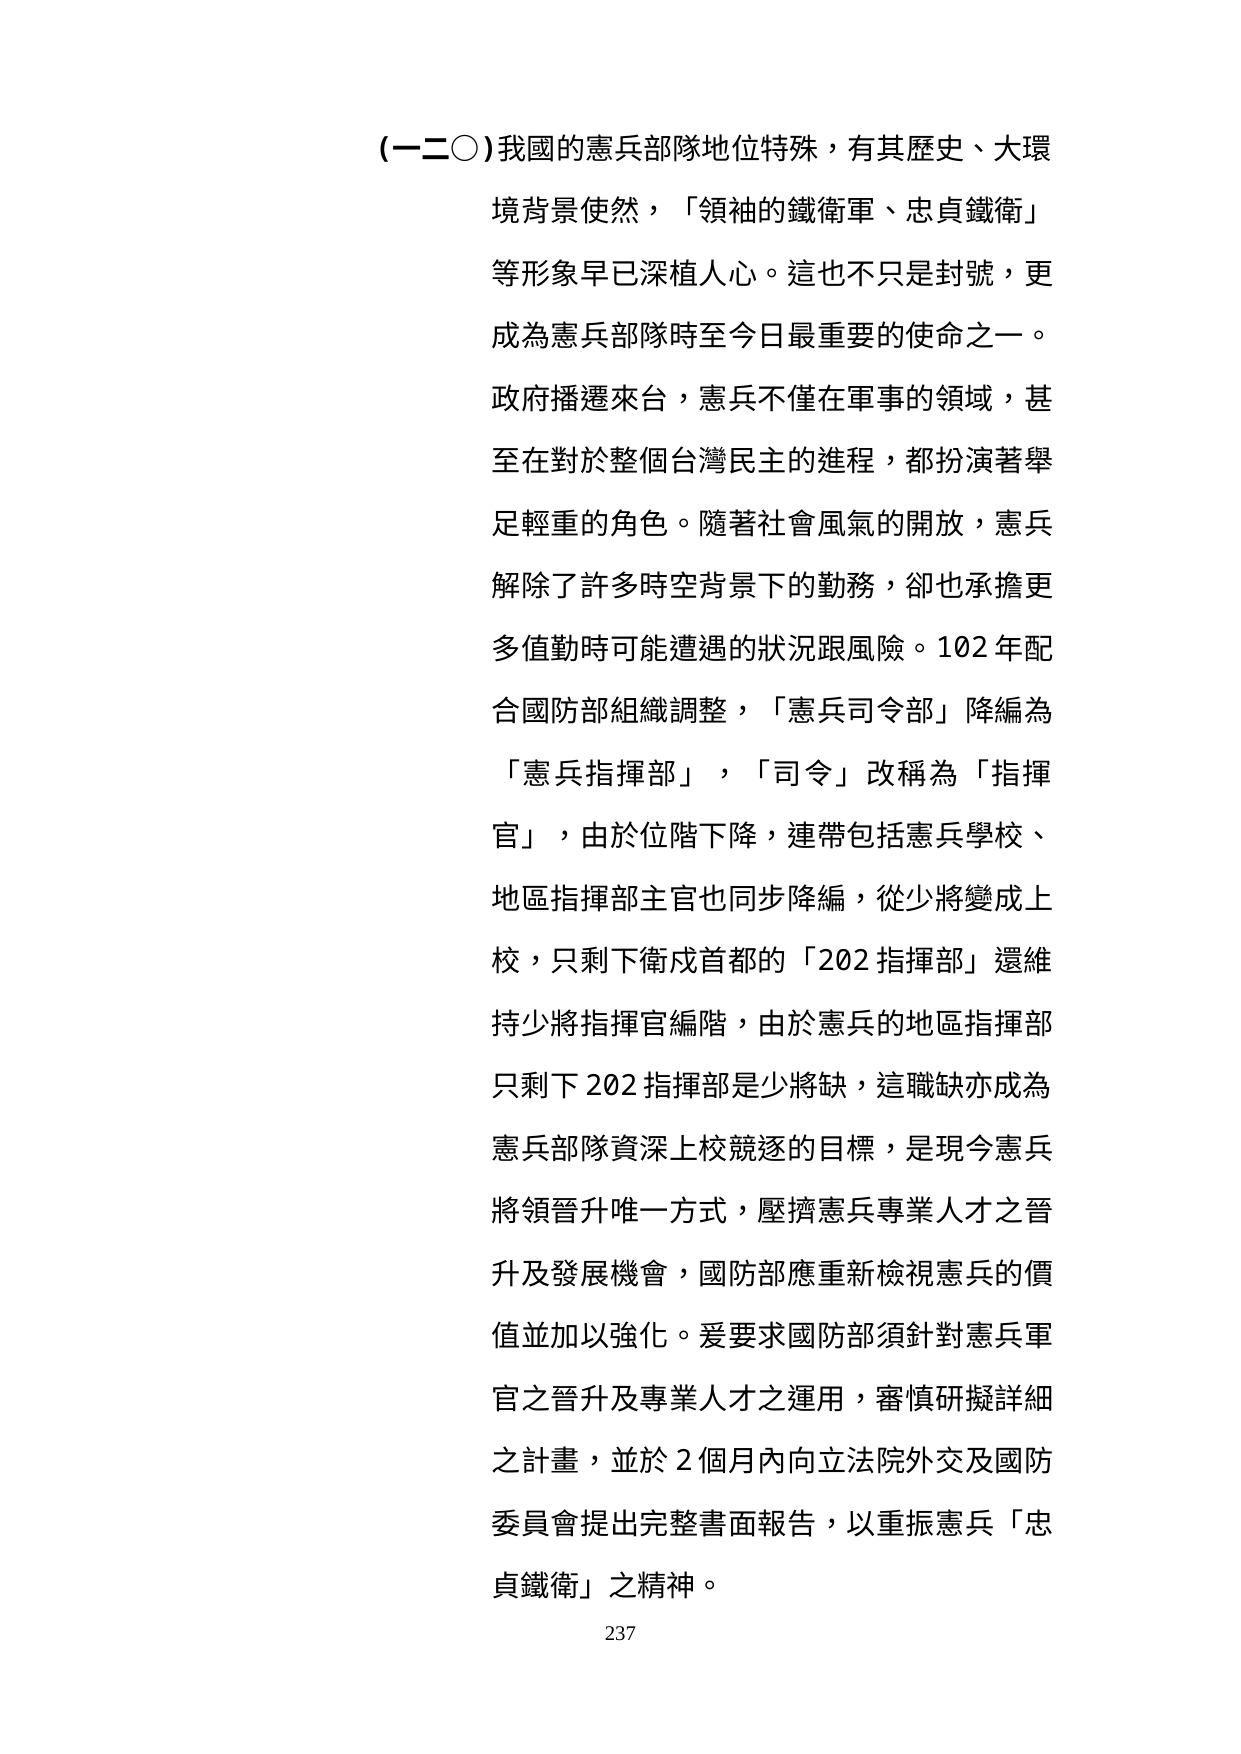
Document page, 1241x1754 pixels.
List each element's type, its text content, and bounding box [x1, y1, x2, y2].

text (一二○)我國的憲兵部隊地位特殊，有其歷史、大環境背景使然，「領袖的鐵衛軍、忠貞鐵衛」等形象早已深植人心。這也不只是封號，更成為憲兵部隊時至今日最重要的使命之一。政府播遷來台，憲兵不僅在軍事的領域，甚至在對於整個台灣民主的進程，都扮演著舉足輕重的角色。隨著社會風氣的開放，憲兵解除了許多時空背景下的勤務，卻也承擔更多值勤時可能遭遇的狀況跟風險。102年配合國防部組織調整，「憲兵司令部」降編為「憲兵指揮部」，「司令」改稱為「指揮官」，由於位階下降，連帶包括憲兵學校、地區指揮部主官也同步降編，從少將變成上校，只剩下衛戍首都的「202指揮部」還維持少將指揮官編階，由於憲兵的地區指揮部只剩下202指揮部是少將缺，這職缺亦成為憲兵部隊資深上校競逐的目標，是現今憲兵將領晉升唯一方式，壓擠憲兵專業人才之晉升及發展機會，國防部應重新檢視憲兵的價值並加以強化。爰要求國防部須針對憲兵軍官之晉升及專業人才之運用，審慎研擬詳細之計畫，並於2個月內向立法院外交及國防委員會提出完整書面報告，以重振憲兵「忠貞鐵衛」之精神。 [375, 105, 1053, 1605]
